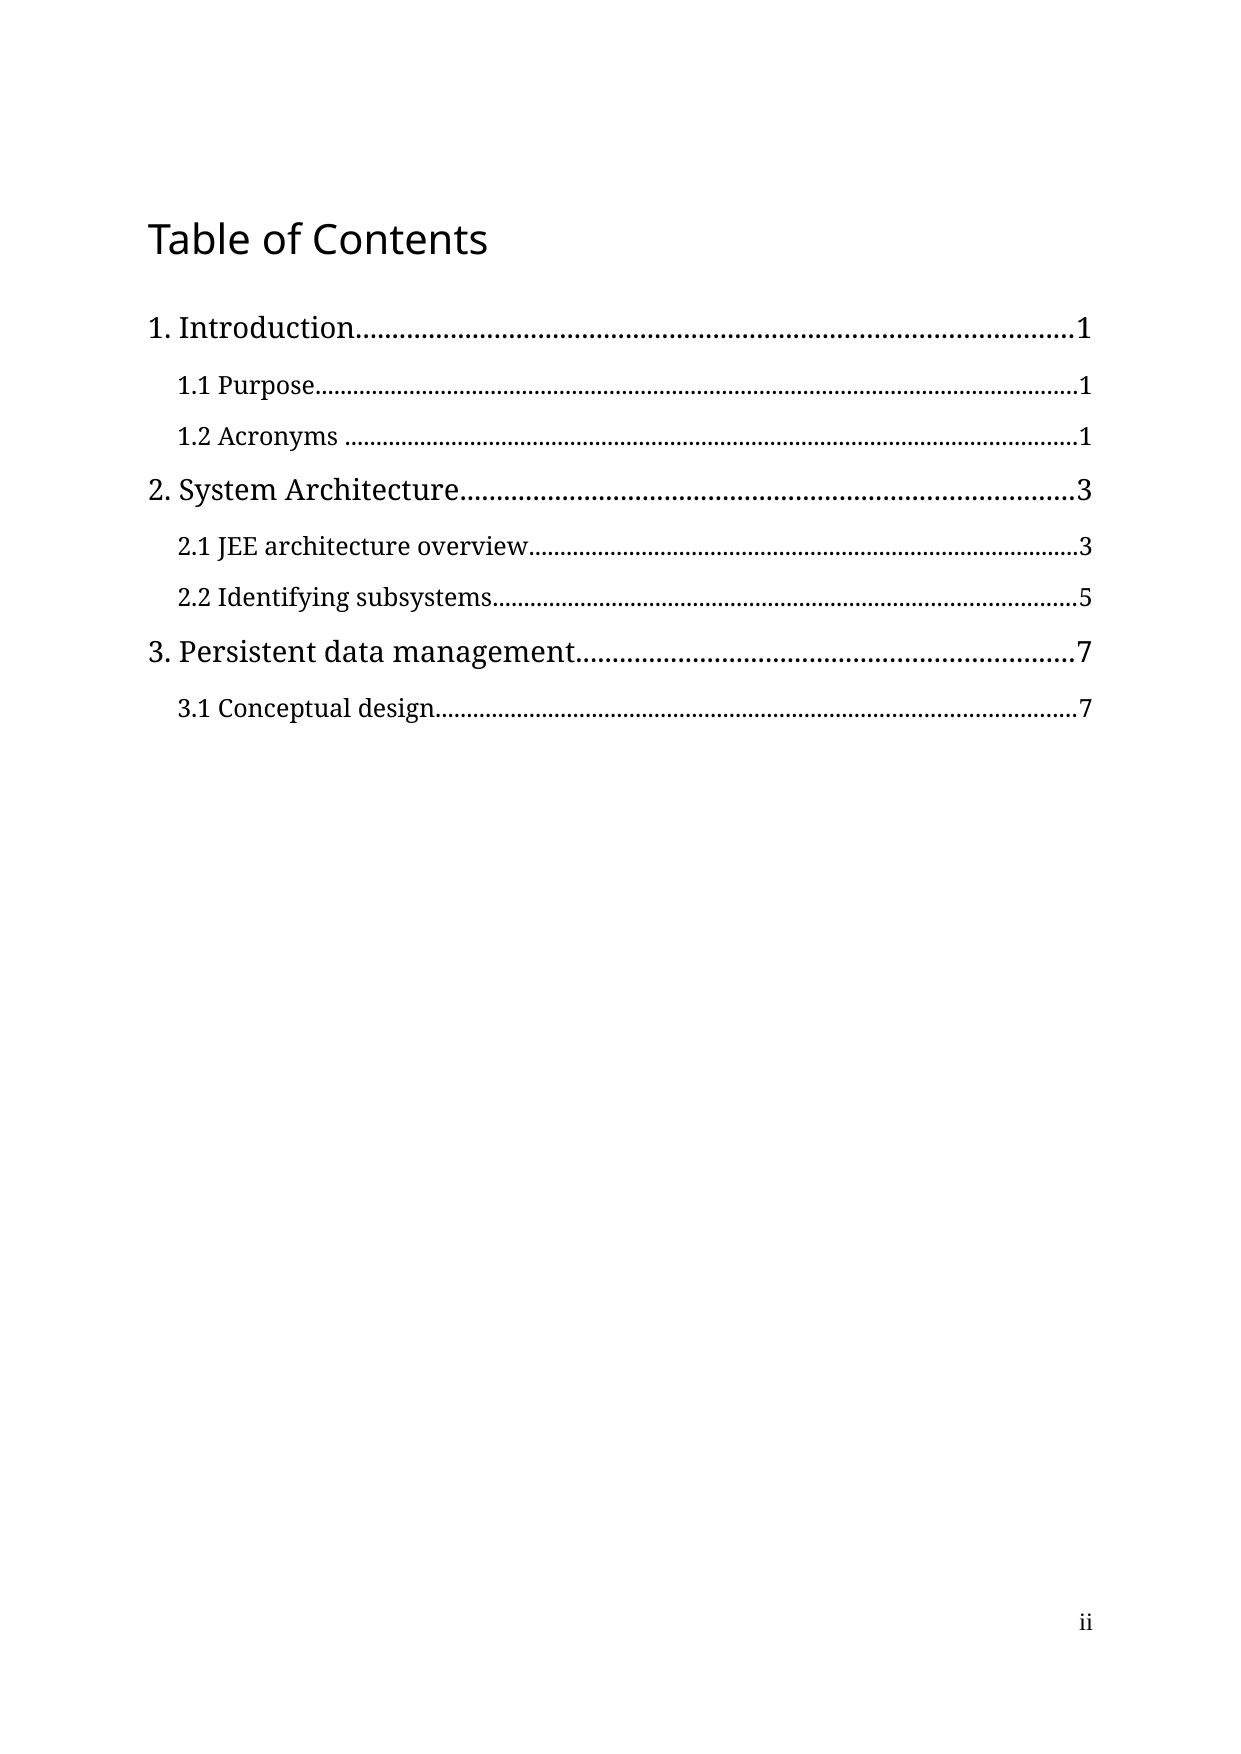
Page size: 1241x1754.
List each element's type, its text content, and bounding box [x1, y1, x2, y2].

text 1.2 Acronyms 1 [177, 418, 1093, 452]
text 1. Introduction 1 [148, 308, 1093, 347]
text 2. System Architecture 3 [148, 469, 1093, 509]
text 1.1 Purpose 1 [177, 367, 1093, 401]
text 3. Persistent data management 7 [148, 631, 1093, 671]
text 2.1 JEE architecture overview 3 [177, 529, 1093, 563]
text 2.2 Identifying subsystems 5 [177, 580, 1093, 614]
text 3.1 Conceptual design 7 [177, 690, 1093, 724]
subtitle Table of Contents [148, 210, 1093, 267]
